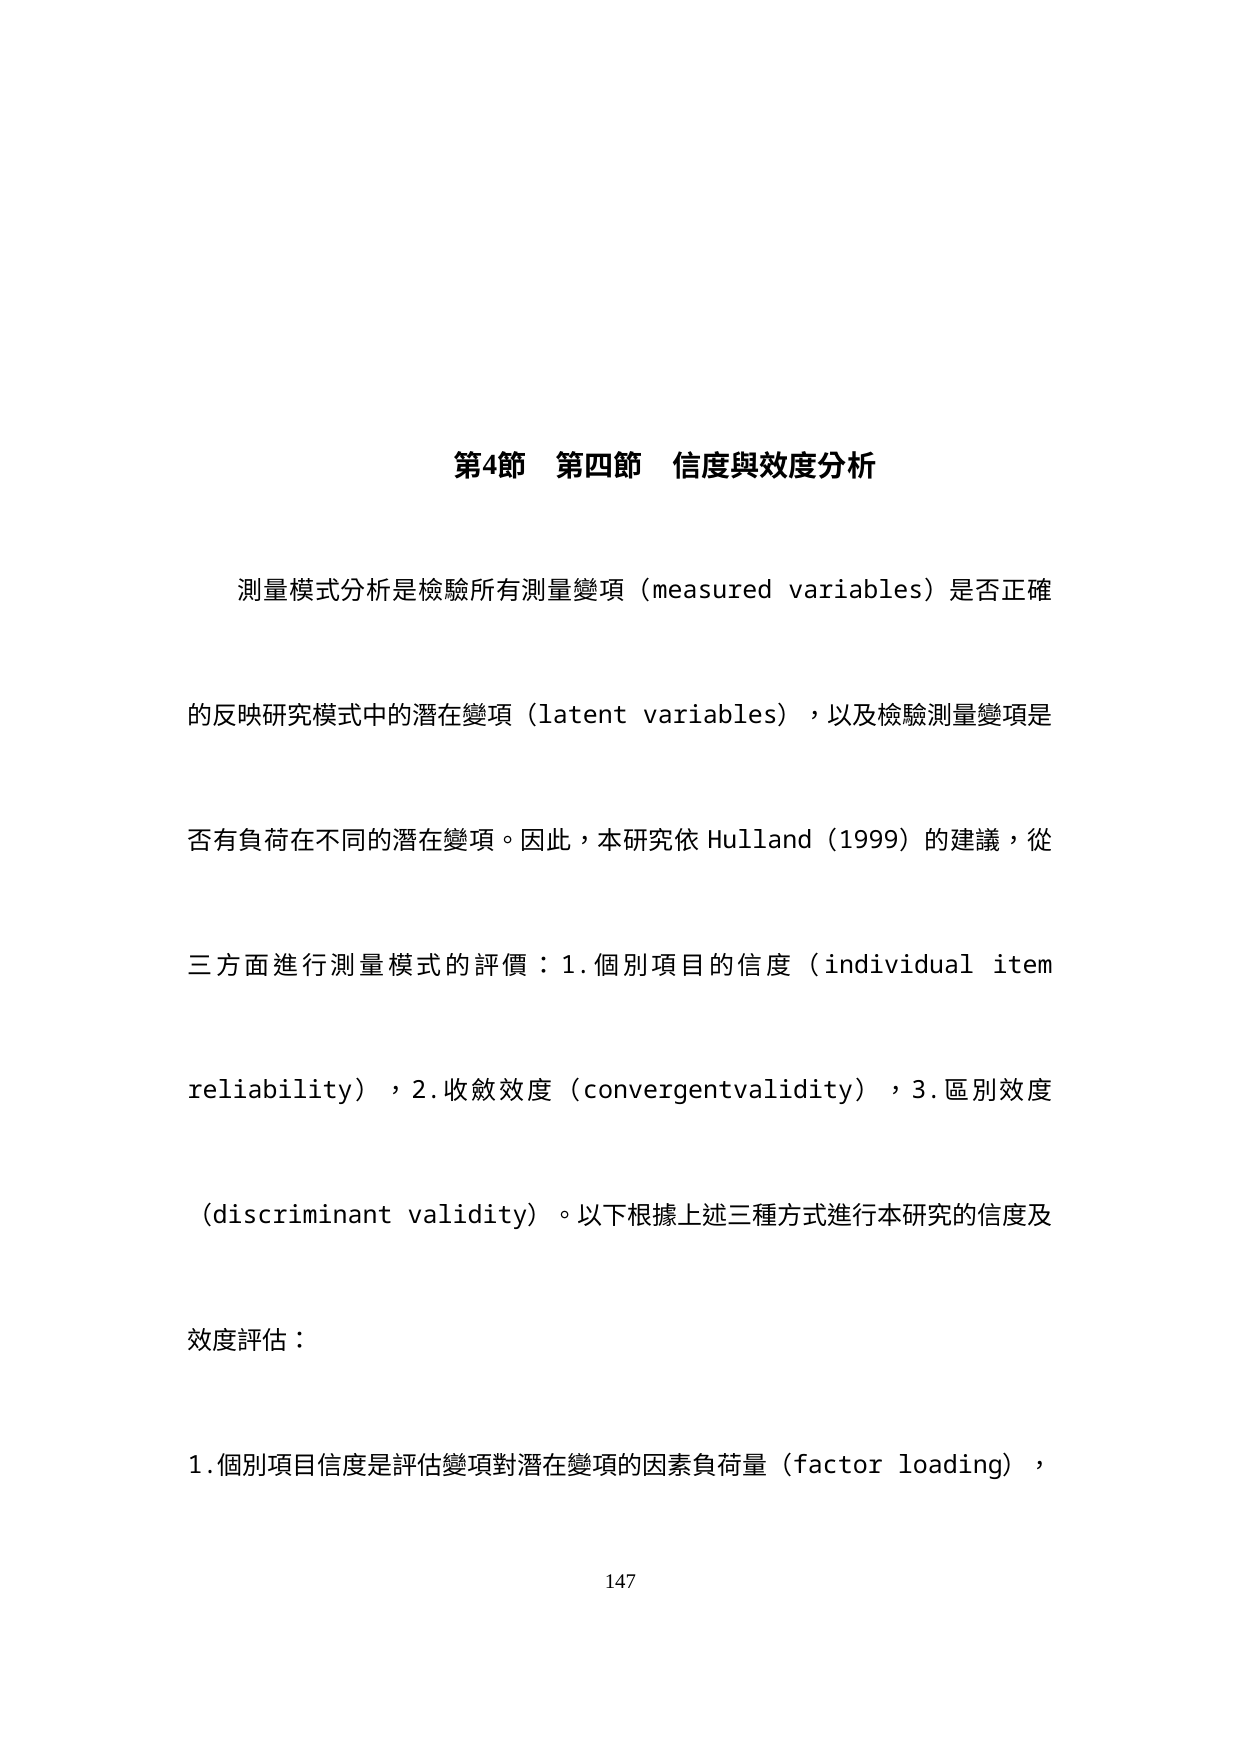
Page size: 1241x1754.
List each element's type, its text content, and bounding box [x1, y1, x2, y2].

text 測量模式分析是檢驗所有測量變項（measured variables）是否正確的反映研究模式中的潛在變項（latent variables），以及檢驗測量變項是否有負荷在不同的潛在變項。因此，本研究依Hulland（1999）的建議，從三方面進行測量模式的評價：1.個別項目的信度（individual item reliability），2.收斂效度（convergentvalidity），3.區別效度（discriminant validity）。以下根據上述三種方式進行本研究的信度及效度評估： [187, 547, 1053, 1359]
text 1.個別項目信度是評估變項對潛在變項的因素負荷量（factor loading）， [187, 1422, 1053, 1484]
subtitle 第四節 信度與效度分析 [276, 422, 1053, 484]
